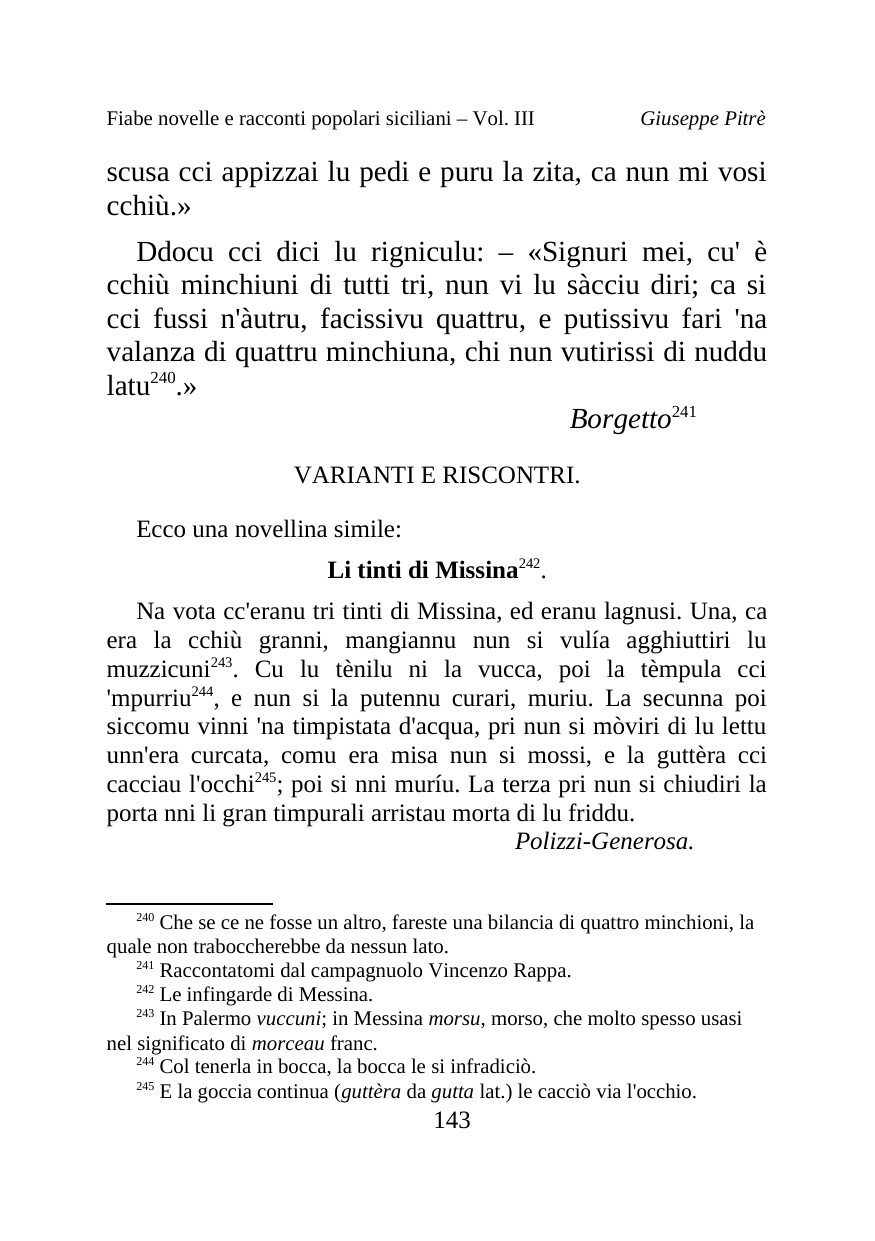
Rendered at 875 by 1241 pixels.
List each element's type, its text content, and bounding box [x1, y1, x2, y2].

text Ddocu cci dici lu rigniculu: – «Signuri mei, cu' è cchiù minchiuni di tutti tri, nun vi lu sàcciu diri; ca si cci fussi n'àutru, facissivu quattru, e putissivu fari 'na valanza di quattru minchiuna, chi nun vutirissi di nuddu latu.» [106, 234, 768, 402]
text Ecco una novellina simile: [106, 514, 768, 543]
text Polizzi-Generosa. [106, 826, 768, 855]
text Le infingarde di Messina. [106, 982, 768, 1006]
text Che se ce ne fosse un altro, fareste una bilancia di quattro minchioni, la quale non traboccherebbe da nessun lato. [106, 910, 768, 958]
text In Palermo vuccuni; in Messina morsu, morso, che molto spesso usasi nel significato di morceau franc. [106, 1006, 768, 1054]
subtitle VARIANTI E RISCONTRI. [106, 460, 768, 489]
text scusa cci appizzai lu pedi e puru la zita, ca nun mi vosi cchiù.» [106, 154, 768, 221]
text E la goccia continua (guttèra da gutta lat.) le cacciò via l'occhio. [106, 1078, 768, 1103]
text Na vota cc'eranu tri tinti di Missina, ed eranu lagnusi. Una, ca era la cchiù granni, mangiannu nun si vulía agghiuttiri lu muzzicuni. Cu lu tènilu ni la vucca, poi la tèmpula cci 'mpurriu, e nun si la putennu curari, muriu. La secunna poi siccomu vinni 'na timpistata d'acqua, pri nun si mòviri di lu lettu unn'era curcata, comu era misa nun si mossi, e la guttèra cci cacciau l'occhi; poi si nni muríu. La terza pri nun si chiudiri la porta nni li gran timpurali arristau morta di lu friddu. [106, 596, 768, 826]
text Raccontatomi dal campagnuolo Vincenzo Rappa. [106, 958, 768, 982]
text Col tenerla in bocca, la bocca le si infradiciò. [106, 1054, 768, 1078]
text Borgetto [106, 402, 768, 435]
text Li tinti di Missina. [106, 555, 768, 584]
